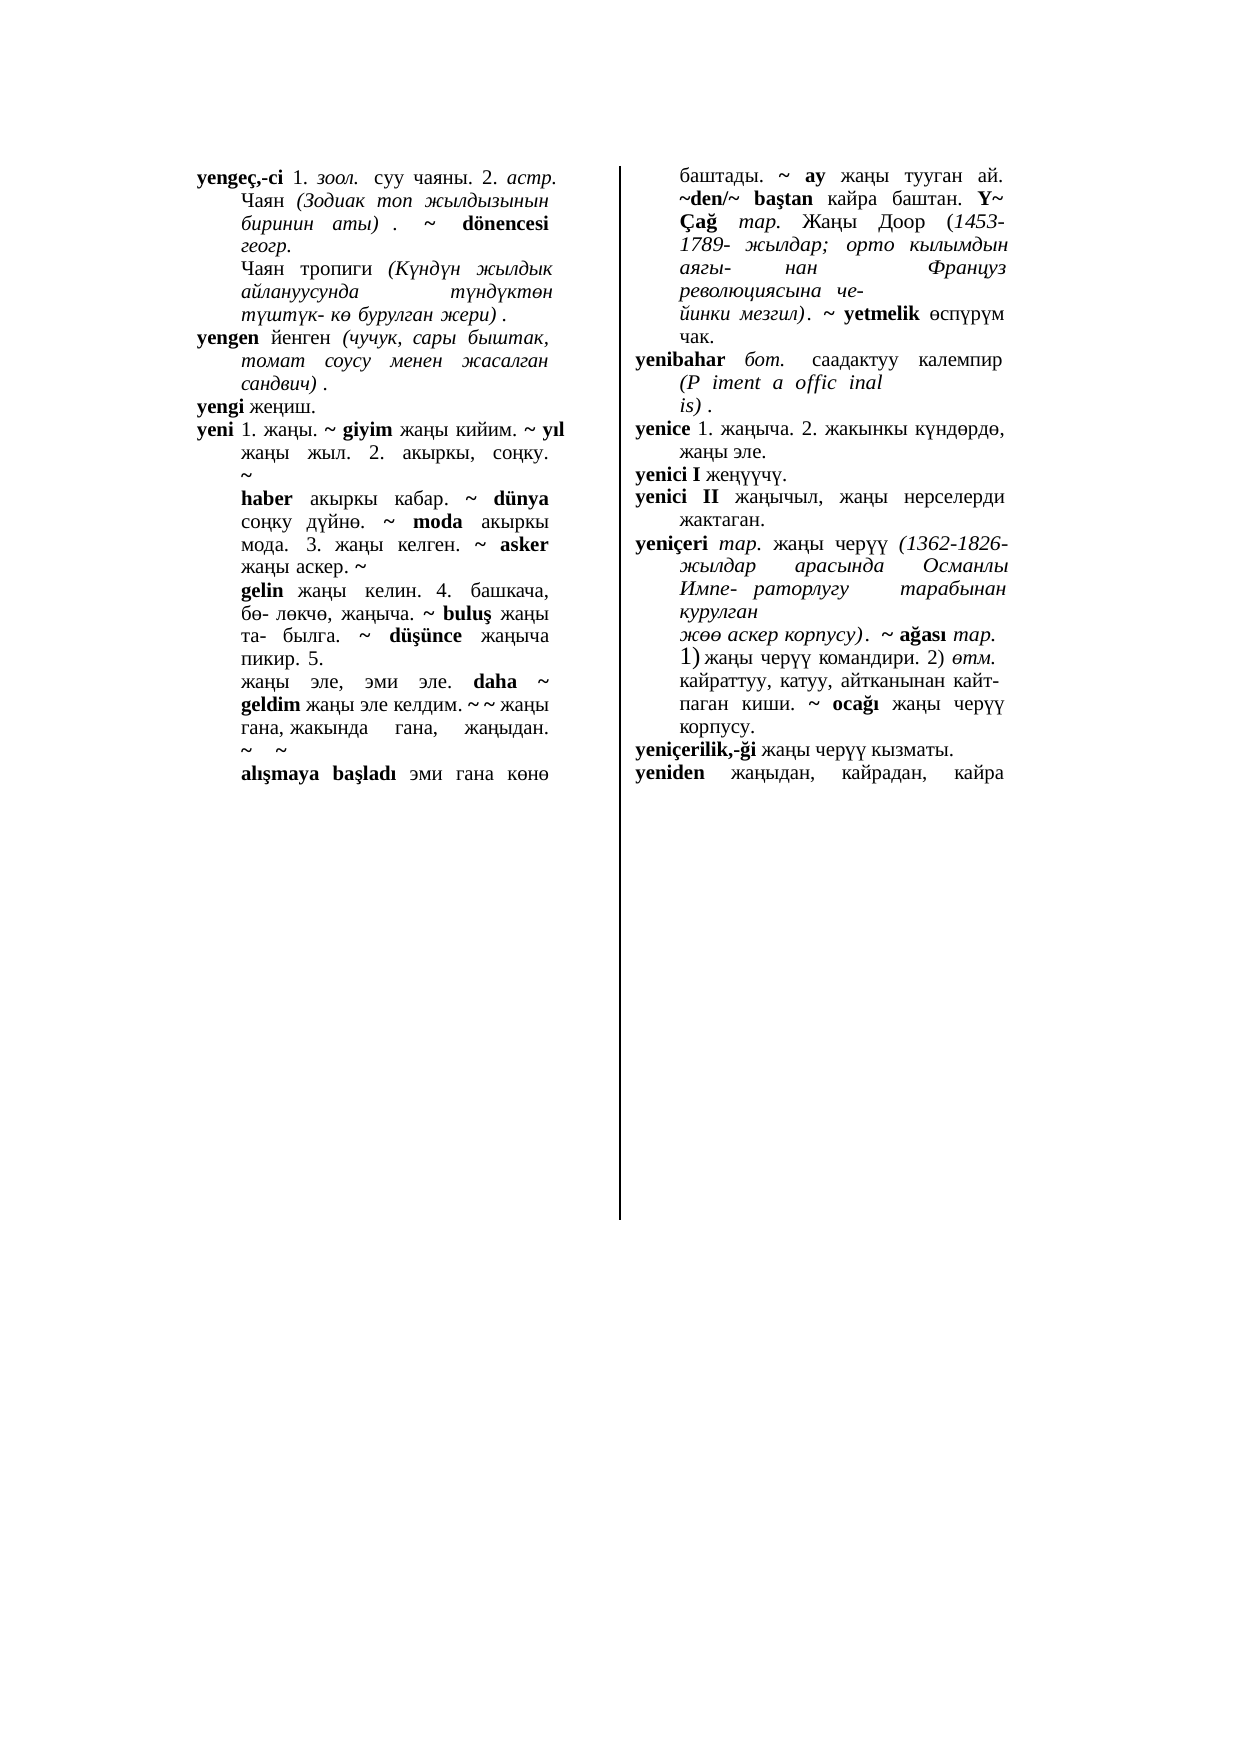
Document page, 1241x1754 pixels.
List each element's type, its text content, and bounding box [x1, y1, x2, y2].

text йинки мезгил). ~ yetmelik өспүрүм чак. [679, 302, 1004, 348]
text паган киши. ~ ocağı жаңы черүү корпусу. [679, 692, 1005, 738]
text Çağ тар. Жаңы Доор (1453-1789- жылдар; орто кылымдын аягы- нан Француз революциясына че- [679, 210, 1008, 302]
text Чаян тропиги (Күндүн жылдык айлануусунда түндүктөн түштүк- кө бурулган жери) . [241, 257, 552, 326]
text ~den/~ baştan кайра баштан. Y~ [679, 187, 1005, 210]
text gelin жаңы келин. 4. башкача, бө- лөкчө, жаңыча. ~ buluş жаңы та- былга. ~ düşünce жаңыча пикир. 5. [241, 579, 549, 670]
text haber акыркы кабар. ~ dünya соңку дүйнө. ~ moda акыркы мода. 3. жаңы келген. ~ asker жаңы аскер. ~ [241, 487, 549, 578]
text yeniçeri тар. жаңы черүү (1362-1826- жылдар арасында Османлы Импе- раторлугу тарабынан курулган [635, 532, 1008, 623]
text yenici II жаңычыл, жаңы нерселерди жактаган. [635, 486, 1004, 531]
text yengeç,-ci 1. зоол. суу чаяны. 2. астр. [197, 164, 609, 189]
text жаңы жыл. 2. акыркы, соңку. ~ [241, 441, 549, 487]
text жаңы эле, эми эле. daha ~ geldim жаңы эле келдим. ~ ~ жаңы гана, жакында гана, жаңыдан. ~ ~ [241, 670, 549, 762]
text yenici I жеңүүчү. [635, 463, 1065, 486]
text yeni 1. жаңы. ~ giyim жаңы кийим. ~ yıl [197, 418, 609, 441]
text alışmaya başladı эми гана көнө [241, 762, 549, 785]
text yengi жеңиш. [197, 395, 609, 418]
text баштады. ~ ay жаңы тууган ай. [679, 164, 1004, 187]
text кайраттуу, катуу, айтканынан кайт- [679, 669, 1004, 692]
text yeniden жаңыдан, кайрадан, кайра [635, 761, 1065, 784]
text Чаян (Зодиак топ жылдызынын биринин аты) . ~ dönencesi геогр. [241, 189, 548, 257]
text (P iment a offic inal is) . [679, 371, 884, 417]
text yenice 1. жаңыча. 2. жакынкы күндөрдө, жаңы эле. [635, 417, 1005, 463]
text yenibahar бот. саадактуу калемпир [635, 348, 1065, 371]
text жөө аскер корпусу). ~ ağası тар. [679, 623, 999, 646]
text yengen йенген (чучук, сары быштак, томат соусу менен жасалган сандвич) . [197, 326, 548, 395]
list жаңы черүү командири. 2) өтм. [679, 646, 999, 669]
text yeniçerilik,-ği жаңы черүү кызматы. [635, 738, 1065, 761]
